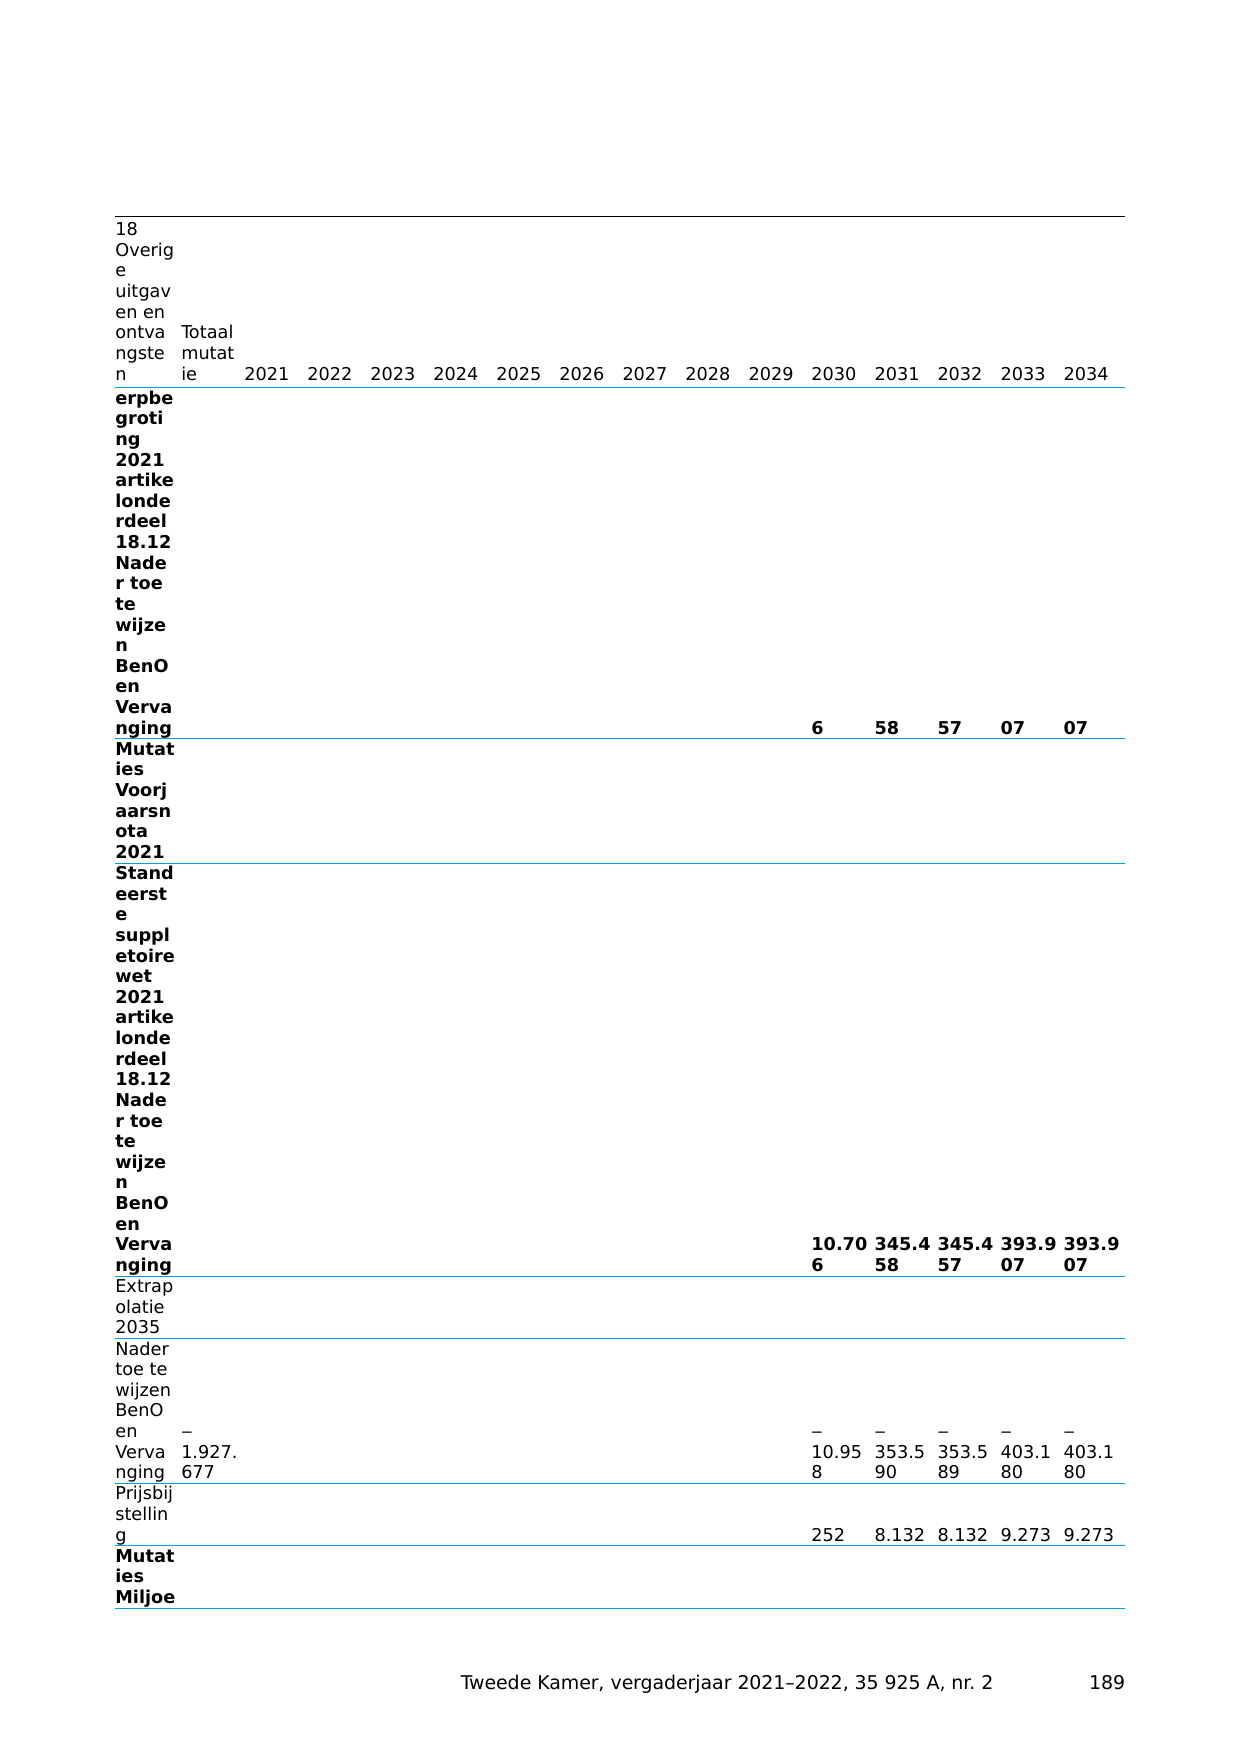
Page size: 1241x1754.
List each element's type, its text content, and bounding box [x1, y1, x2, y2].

table_cell 58 [871, 388, 934, 738]
table_cell [178, 1277, 241, 1338]
table_cell [682, 1484, 745, 1545]
table_cell [430, 739, 493, 862]
table_cell [178, 1546, 241, 1608]
table_cell [556, 739, 619, 862]
table_cell [1060, 739, 1125, 862]
table_cell [241, 864, 304, 1276]
table_cell [871, 739, 934, 862]
table_cell [493, 1339, 556, 1483]
table_cell [745, 1277, 808, 1338]
table_cell Prijsbijstelling [115, 1484, 178, 1545]
table_cell [619, 1277, 682, 1338]
table_cell [430, 388, 493, 738]
table_cell 07 [998, 388, 1060, 738]
table_cell [493, 864, 556, 1276]
table_cell [556, 1546, 619, 1608]
table_cell [682, 1339, 745, 1483]
table_cell Stand eerste suppletoire wet 2021 artikelonderdeel 18.12 Nader toe te wijzen BenO en Vervanging [115, 864, 178, 1276]
table_cell [745, 388, 808, 738]
table_cell 2027 [619, 217, 682, 387]
table_cell ‒ 403.180 [998, 1339, 1060, 1483]
table_cell 18 Overige uitgaven en ontvangsten [115, 217, 178, 387]
table_cell [682, 1546, 745, 1608]
table_cell [493, 1546, 556, 1608]
table_cell 252 [808, 1484, 871, 1545]
table_cell [745, 739, 808, 862]
table_cell [304, 1546, 367, 1608]
table_cell 2025 [493, 217, 556, 387]
table_cell [934, 1277, 997, 1338]
table_cell [808, 739, 871, 862]
table_cell [304, 1277, 367, 1338]
table_cell [556, 1339, 619, 1483]
table_cell [367, 388, 430, 738]
table_cell [367, 1339, 430, 1483]
table_cell [241, 1339, 304, 1483]
table_cell 2033 [998, 217, 1060, 387]
table_cell 2029 [745, 217, 808, 387]
table_cell 2032 [934, 217, 997, 387]
table_cell [556, 1277, 619, 1338]
table_cell [556, 1484, 619, 1545]
table_cell [808, 1277, 871, 1338]
table_cell ‒ 1.927.677 [178, 1339, 241, 1483]
table_cell 345.458 [871, 864, 934, 1276]
table_cell 393.907 [1060, 864, 1125, 1276]
table_cell [367, 864, 430, 1276]
table_cell ‒ 353.590 [871, 1339, 934, 1483]
table_cell [241, 1484, 304, 1545]
table_cell 9.273 [998, 1484, 1060, 1545]
table_cell erpbegroting 2021 artikelonderdeel 18.12 Nader toe te wijzen BenO en Vervanging [115, 388, 178, 738]
table_cell [493, 1277, 556, 1338]
table_cell [998, 1546, 1060, 1608]
table_cell 8.132 [871, 1484, 934, 1545]
table_cell 10.706 [808, 864, 871, 1276]
table_cell [934, 1546, 997, 1608]
table_cell 2024 [430, 217, 493, 387]
table_cell [682, 1277, 745, 1338]
table_cell [619, 1484, 682, 1545]
table_cell [745, 1484, 808, 1545]
table_cell [808, 1546, 871, 1608]
table_cell [556, 388, 619, 738]
table_cell [556, 864, 619, 1276]
table_cell [430, 1277, 493, 1338]
table_cell [430, 1484, 493, 1545]
table_cell 2028 [682, 217, 745, 387]
table_cell Mutaties Miljoe [115, 1546, 178, 1608]
table_cell [619, 864, 682, 1276]
table_cell [430, 1339, 493, 1483]
table_cell ‒ 10.958 [808, 1339, 871, 1483]
table_cell [619, 1339, 682, 1483]
table_cell 2022 [304, 217, 367, 387]
table_cell [934, 739, 997, 862]
table_cell Mutaties Voorjaarsnota 2021 [115, 739, 178, 862]
table_cell [682, 739, 745, 862]
table_cell [998, 739, 1060, 862]
table_cell [304, 864, 367, 1276]
table_cell 2021 [241, 217, 304, 387]
table_cell 2023 [367, 217, 430, 387]
table_cell [241, 1546, 304, 1608]
table_cell [745, 1546, 808, 1608]
table_cell [493, 1484, 556, 1545]
table_header Tabel 87 Artikel 18 Overige uitgaven en ontvangsten (bedragen x € 1.000) [115, 191, 1125, 216]
table_cell 2034 [1060, 217, 1125, 387]
table_cell [304, 1339, 367, 1483]
table_cell [430, 1546, 493, 1608]
table_cell 2030 [808, 217, 871, 387]
table_cell [493, 739, 556, 862]
table_cell 57 [934, 388, 997, 738]
table_cell [304, 1484, 367, 1545]
table_cell [998, 1277, 1060, 1338]
table_cell [241, 388, 304, 738]
table_cell [745, 864, 808, 1276]
table_cell [304, 388, 367, 738]
table_cell 2031 [871, 217, 934, 387]
table_cell 9.273 [1060, 1484, 1125, 1545]
table_cell Nader toe te wijzen BenO en Vervanging [115, 1339, 178, 1483]
table_cell 8.132 [934, 1484, 997, 1545]
table_cell [493, 388, 556, 738]
table_cell [241, 739, 304, 862]
table_cell [871, 1277, 934, 1338]
table_cell [304, 739, 367, 862]
table_cell [178, 1484, 241, 1545]
table_cell 393.907 [998, 864, 1060, 1276]
table_cell [1060, 1546, 1125, 1608]
table_cell [619, 739, 682, 862]
table_cell [178, 864, 241, 1276]
table_cell [682, 864, 745, 1276]
table_cell [178, 388, 241, 738]
table_cell ‒ 403.180 [1060, 1339, 1125, 1483]
table_cell [367, 1484, 430, 1545]
table_cell [682, 388, 745, 738]
table_cell [241, 1277, 304, 1338]
table_cell ‒ 353.589 [934, 1339, 997, 1483]
table_cell [367, 1277, 430, 1338]
table_cell 6 [808, 388, 871, 738]
table_cell [1060, 1277, 1125, 1338]
table_cell [619, 1546, 682, 1608]
table_cell [619, 388, 682, 738]
table_cell [367, 739, 430, 862]
table_cell [745, 1339, 808, 1483]
table_cell 345.457 [934, 864, 997, 1276]
table_cell [178, 739, 241, 862]
table_cell [367, 1546, 430, 1608]
table_cell 2026 [556, 217, 619, 387]
table_cell Totaal mutatie [178, 217, 241, 387]
table_cell Extrapolatie 2035 [115, 1277, 178, 1338]
table_cell [871, 1546, 934, 1608]
table_cell [430, 864, 493, 1276]
table_cell 07 [1060, 388, 1125, 738]
